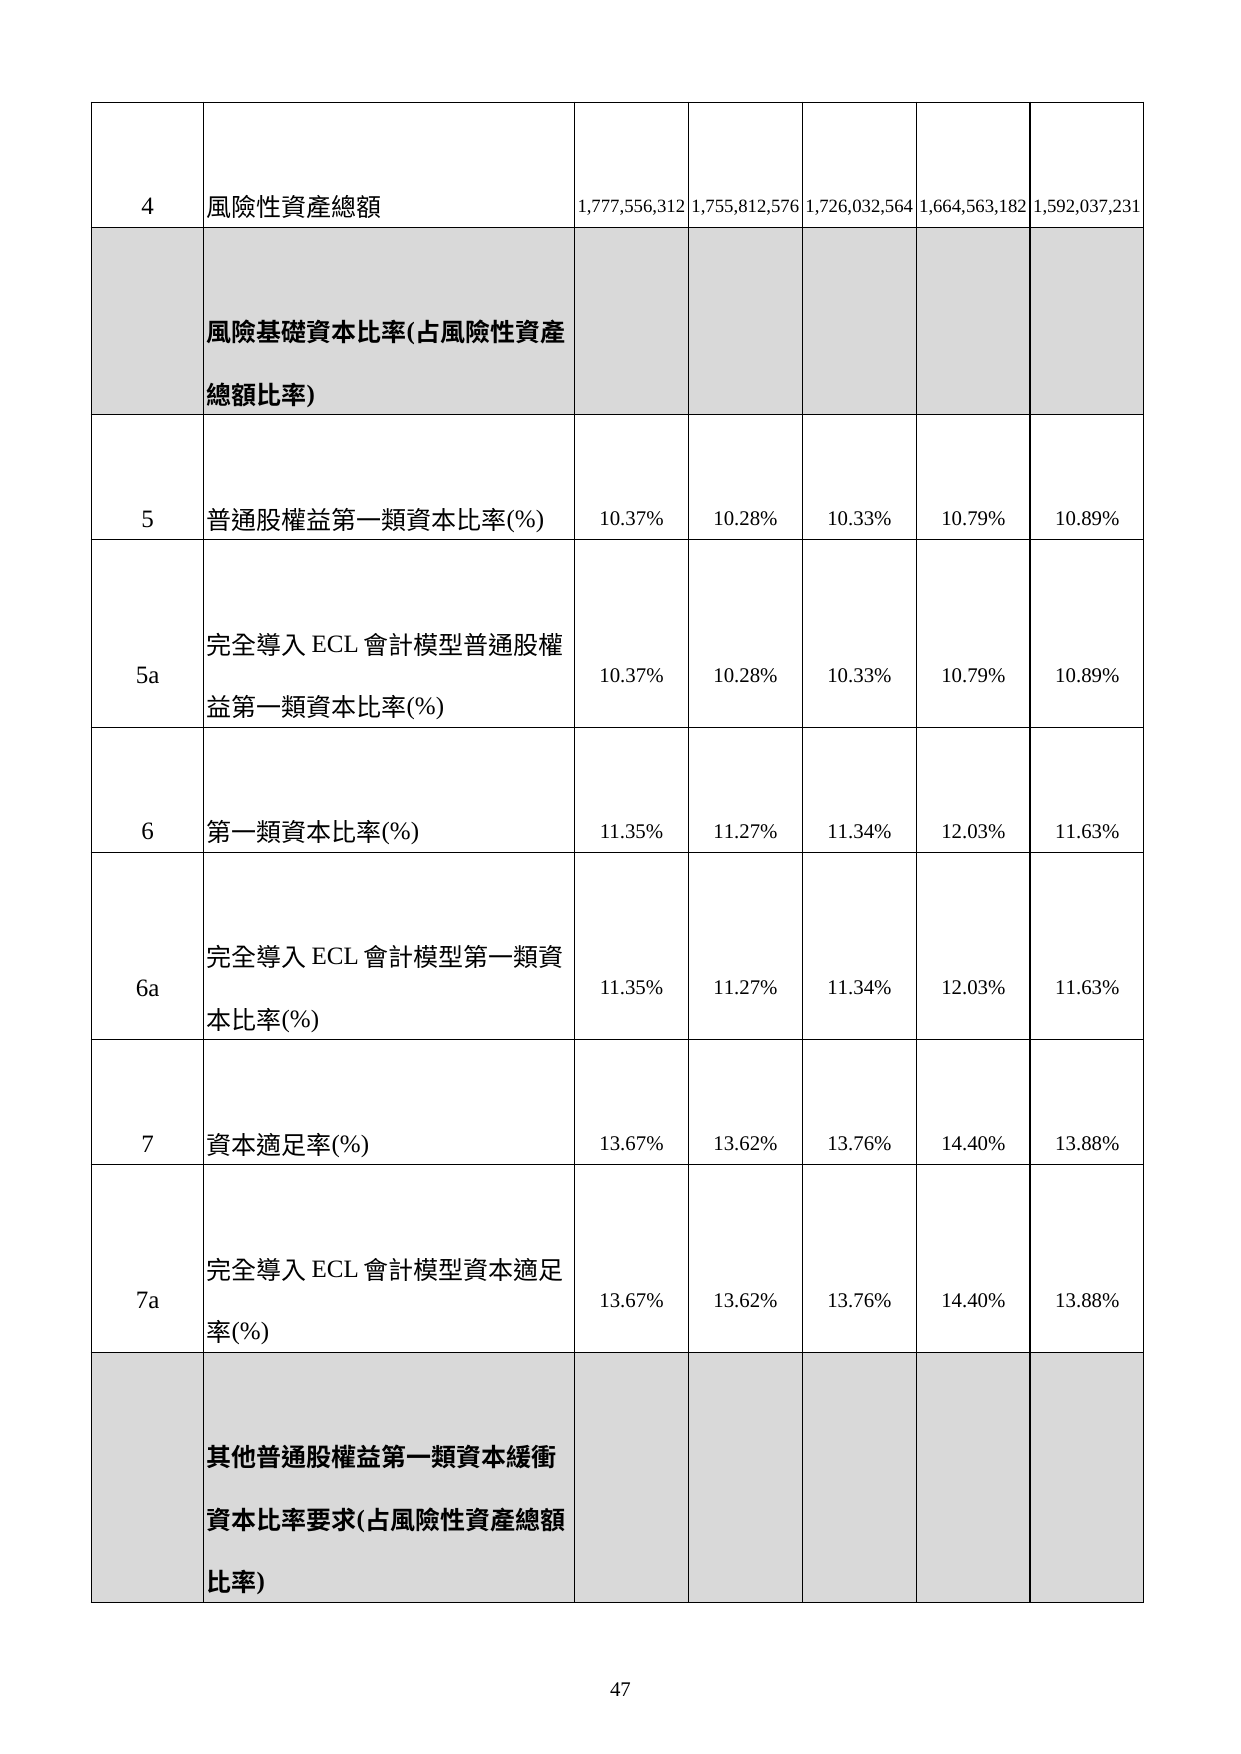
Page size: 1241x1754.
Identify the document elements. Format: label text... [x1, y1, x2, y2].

table_cell 11.35% [575, 853, 688, 1039]
table_cell 5 [92, 415, 203, 539]
table_cell 13.88% [1031, 1040, 1143, 1164]
table_cell 13.62% [689, 1165, 802, 1352]
table_cell 10.28% [689, 415, 802, 539]
table_cell [1144, 1164, 1149, 1352]
table_cell 10.79% [917, 540, 1029, 727]
table_cell 14.40% [917, 1040, 1029, 1164]
table_cell 10.37% [575, 415, 688, 539]
table_cell 12.03% [917, 728, 1029, 852]
table_cell [1144, 102, 1149, 227]
table_cell 12.03% [917, 853, 1029, 1039]
table_cell [575, 1353, 688, 1602]
table_cell [1144, 414, 1149, 539]
table_cell 11.34% [803, 728, 916, 852]
table_cell 10.89% [1031, 415, 1143, 539]
table_cell [803, 228, 916, 414]
table_cell [1144, 852, 1149, 1039]
table_cell 13.62% [689, 1040, 802, 1164]
table_cell 5a [92, 540, 203, 727]
table_cell 風險基礎資本比率(占風險性資產總額比率) [204, 228, 574, 414]
table_cell 4 [92, 103, 203, 227]
table_cell [917, 1353, 1029, 1602]
table_cell 完全導入ECL會計模型普通股權益第一類資本比率(%) [204, 540, 574, 727]
table_cell [1144, 1039, 1149, 1164]
table_cell 6a [92, 853, 203, 1039]
table_cell 其他普通股權益第一類資本緩衝資本比率要求(占風險性資產總額比率) [204, 1353, 574, 1602]
table_cell 第一類資本比率(%) [204, 728, 574, 852]
table_cell [1031, 228, 1143, 414]
table_cell 13.76% [803, 1040, 916, 1164]
table_cell 10.79% [917, 415, 1029, 539]
table_cell [917, 228, 1029, 414]
table_cell 14.40% [917, 1165, 1029, 1352]
table_cell 10.37% [575, 540, 688, 727]
table_cell 11.63% [1031, 728, 1143, 852]
table_cell [1144, 1352, 1149, 1602]
table_cell 11.27% [689, 853, 802, 1039]
table_cell 完全導入ECL會計模型第一類資本比率(%) [204, 853, 574, 1039]
table_cell [803, 1353, 916, 1602]
table_cell [1144, 227, 1149, 414]
table_cell 10.28% [689, 540, 802, 727]
table_cell 資本適足率(%) [204, 1040, 574, 1164]
table_cell 7 [92, 1040, 203, 1164]
table_cell [1144, 539, 1149, 727]
table_cell 11.63% [1031, 853, 1143, 1039]
table_cell 13.67% [575, 1165, 688, 1352]
table_cell 11.27% [689, 728, 802, 852]
table_cell [92, 228, 203, 414]
table_cell 1,726,032,564 [803, 103, 916, 227]
table_cell 13.76% [803, 1165, 916, 1352]
table_cell 1,777,556,312 [575, 103, 688, 227]
table_cell 10.33% [803, 415, 916, 539]
table_cell [689, 1353, 802, 1602]
table_cell 7a [92, 1165, 203, 1352]
table_cell 6 [92, 728, 203, 852]
table_cell 13.67% [575, 1040, 688, 1164]
table_cell 風險性資產總額 [204, 103, 574, 227]
table_cell 13.88% [1031, 1165, 1143, 1352]
table_cell 1,664,563,182 [917, 103, 1029, 227]
table_cell 11.35% [575, 728, 688, 852]
table_cell [1144, 727, 1149, 852]
table_cell 完全導入ECL會計模型資本適足率(%) [204, 1165, 574, 1352]
table_cell 10.33% [803, 540, 916, 727]
table_cell [92, 1353, 203, 1602]
table_cell 1,755,812,576 [689, 103, 802, 227]
table_cell 11.34% [803, 853, 916, 1039]
table_cell 1,592,037,231 [1031, 103, 1143, 227]
table_cell 10.89% [1031, 540, 1143, 727]
table_cell [689, 228, 802, 414]
table_cell [1031, 1353, 1143, 1602]
table_cell [575, 228, 688, 414]
table_cell 普通股權益第一類資本比率(%) [204, 415, 574, 539]
